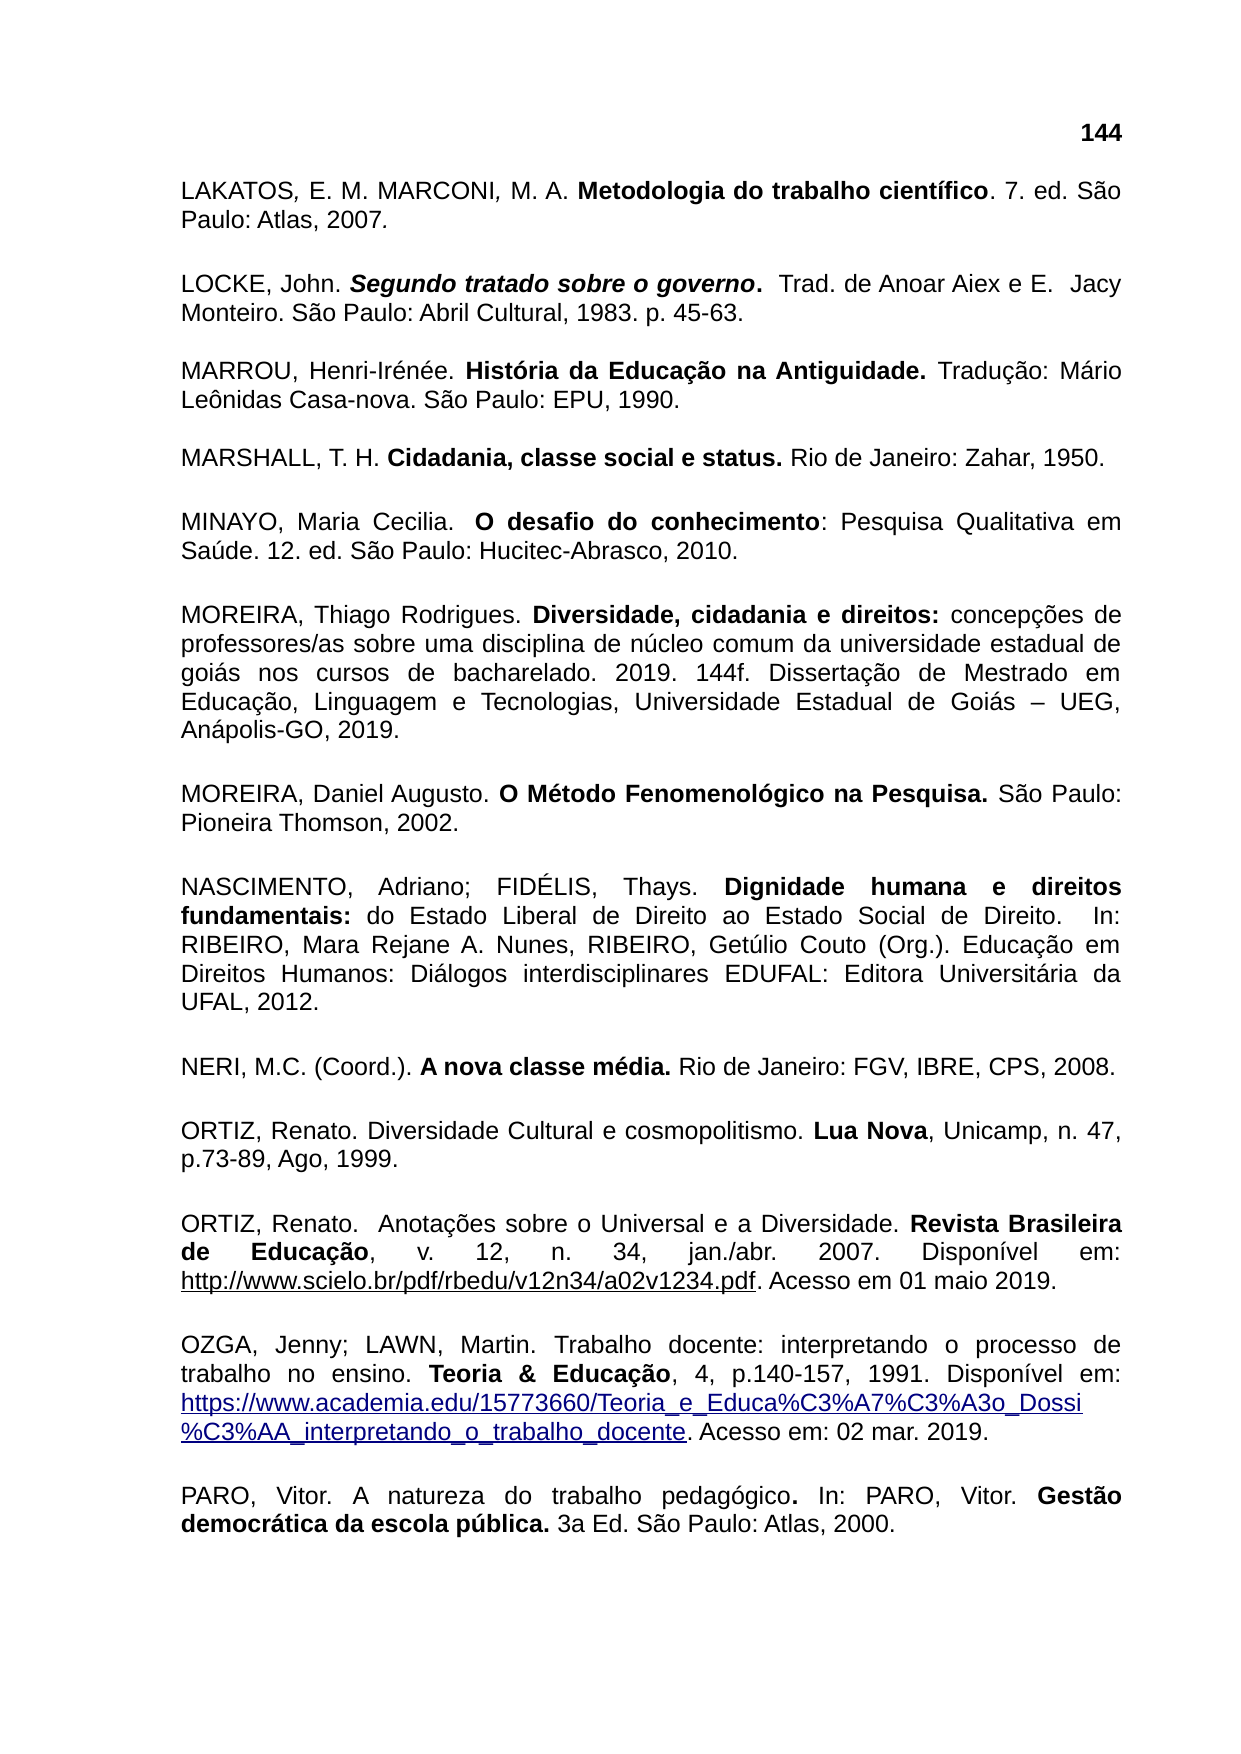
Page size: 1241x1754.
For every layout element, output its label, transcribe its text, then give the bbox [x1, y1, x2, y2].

text MARSHALL, T. H. Cidadania, classe social e status. Rio de Janeiro: Zahar, 1950. [181, 443, 1122, 472]
text LAKATOS, E. M. MARCONI, M. A. Metodologia do trabalho científico. 7. ed. São Paulo: Atlas, 2007. [181, 176, 1122, 234]
text NERI, M.C. (Coord.). A nova classe média. Rio de Janeiro: FGV, IBRE, CPS, 2008. [181, 1052, 1122, 1080]
text MARROU, Henri-Irénée. História da Educação na Antiguidade. Tradução: Mário Leônidas Casa-nova. São Paulo: EPU, 1990. [181, 356, 1122, 414]
text OZGA, Jenny; LAWN, Martin. Trabalho docente: interpretando o processo de trabalho no ensino. Teoria & Educação, 4, p.140-157, 1991. Disponível em: https://www.academia.edu/15773660/Teoria_e_Educa%C3%A7%C3%A3o_Dossi%C3%AA_interpretando_o_trabalho_docente. Acesso em: 02 mar. 2019. [181, 1330, 1122, 1445]
text NASCIMENTO, Adriano; FIDÉLIS, Thays. Dignidade humana e direitos fundamentais: do Estado Liberal de Direito ao Estado Social de Direito. In: RIBEIRO, Mara Rejane A. Nunes, RIBEIRO, Getúlio Couto (Org.). Educação em Direitos Humanos: Diálogos interdisciplinares EDUFAL: Editora Universitária da UFAL, 2012. [181, 872, 1122, 1016]
text MOREIRA, Daniel Augusto. O Método Fenomenológico na Pesquisa. São Paulo: Pioneira Thomson, 2002. [181, 779, 1122, 837]
text LOCKE, John. Segundo tratado sobre o governo. Trad. de Anoar Aiex e E. Jacy Monteiro. São Paulo: Abril Cultural, 1983. p. 45-63. [181, 269, 1122, 327]
text PARO, Vitor. A natureza do trabalho pedagógico. In: PARO, Vitor. Gestão democrática da escola pública. 3a Ed. São Paulo: Atlas, 2000. [181, 1481, 1122, 1538]
text ORTIZ, Renato. Diversidade Cultural e cosmopolitismo. Lua Nova, Unicamp, n. 47, p.73-89, Ago, 1999. [181, 1116, 1122, 1173]
text MOREIRA, Thiago Rodrigues. Diversidade, cidadania e direitos: concepções de professores/as sobre uma disciplina de núcleo comum da universidade estadual de goiás nos cursos de bacharelado. 2019. 144f. Dissertação de Mestrado em Educação, Linguagem e Tecnologias, Universidade Estadual de Goiás – UEG, Anápolis-GO, 2019. [181, 600, 1122, 744]
text MINAYO, Maria Cecilia. O desafio do conhecimento: Pesquisa Qualitativa em Saúde. 12. ed. São Paulo: Hucitec-Abrasco, 2010. [181, 507, 1122, 565]
text ORTIZ, Renato. Anotações sobre o Universal e a Diversidade. Revista Brasileira de Educação, v. 12, n. 34, jan./abr. 2007. Disponível em: http://www.scielo.br/pdf/rbedu/v12n34/a02v1234.pdf. Acesso em 01 maio 2019. [181, 1209, 1122, 1295]
